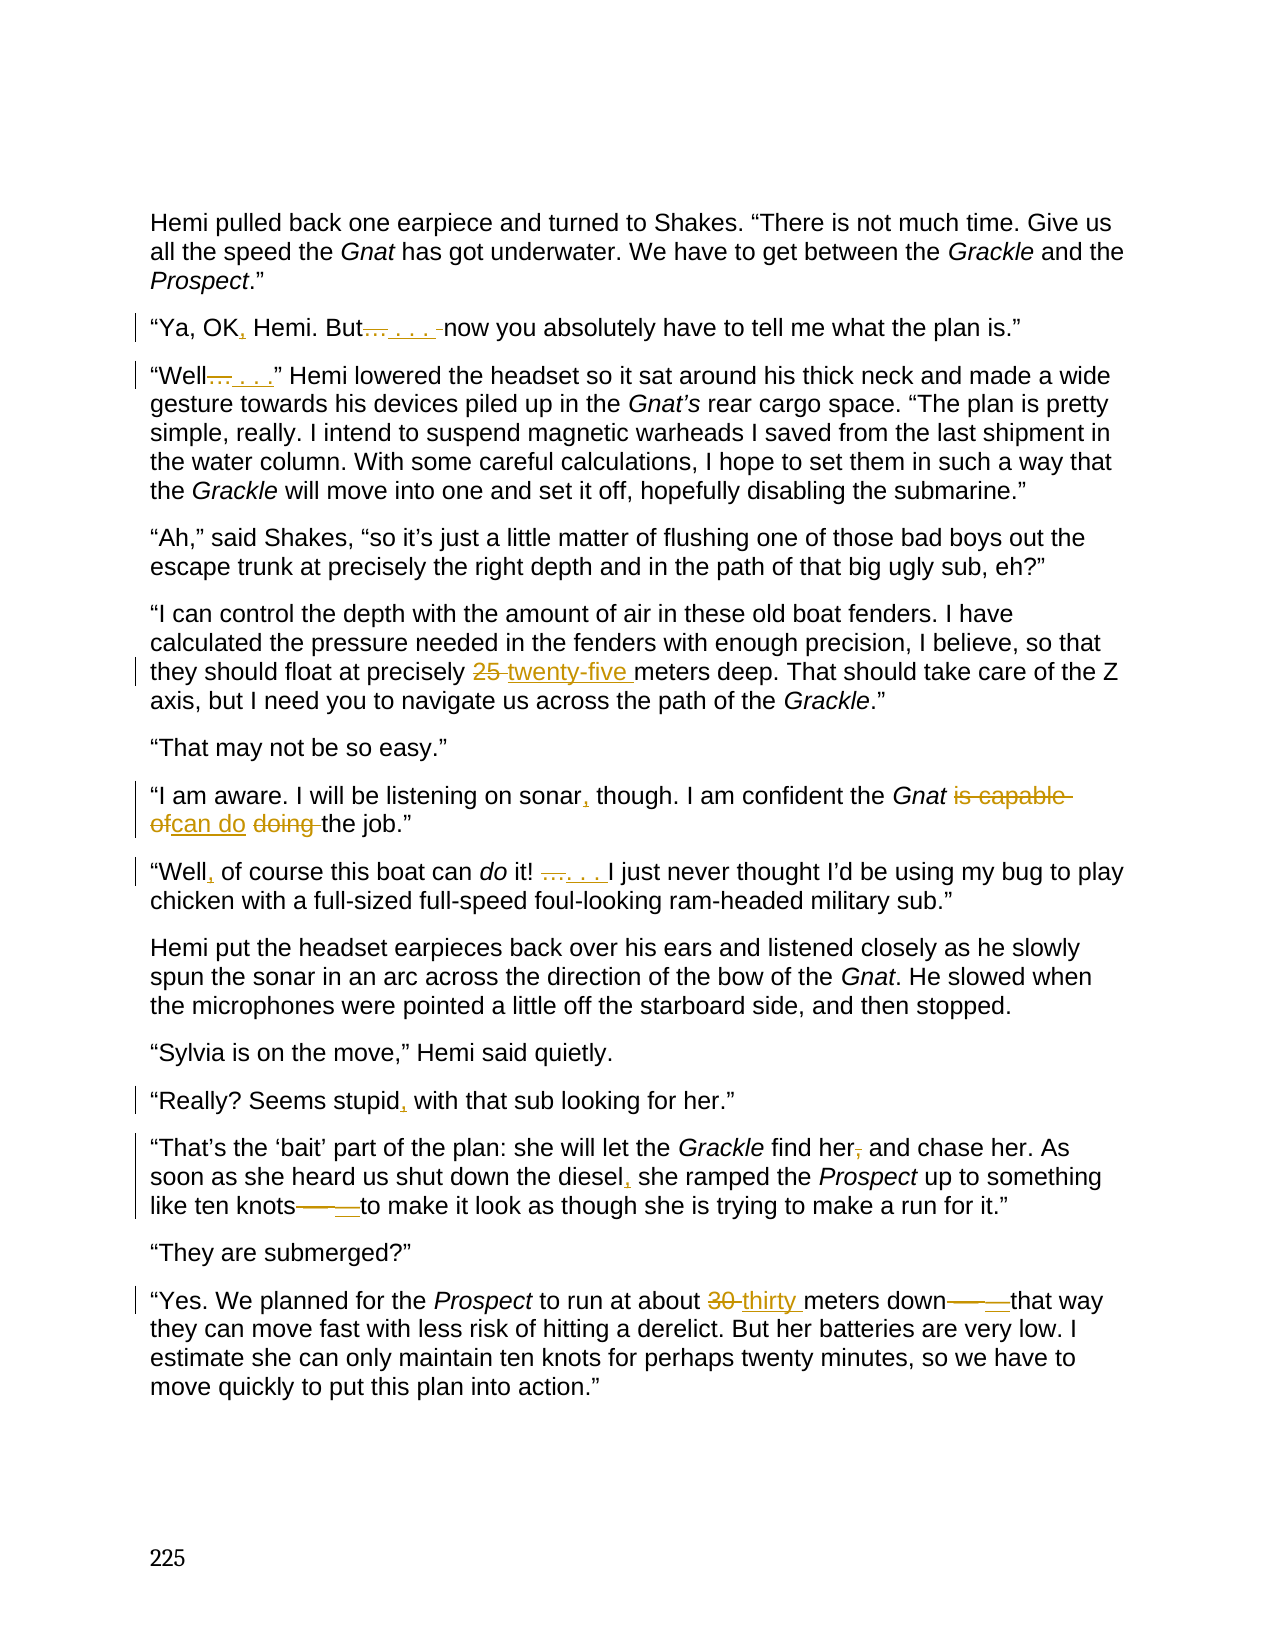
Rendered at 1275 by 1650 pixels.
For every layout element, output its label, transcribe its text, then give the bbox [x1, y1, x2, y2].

text Hemi put the headset earpieces back over his ears and listened closely as he slowly spun the sonar in an arc across the direction of the bow of the Gnat. He slowed when the microphones were pointed a little off the starboard side, and then stopped. [150, 933, 1125, 1019]
text “Well, of course this boat can do it! . . . I just never thought I’d be using my bug to play chicken with a full-sized full-speed foul-looking ram-headed military sub.” [150, 857, 1125, 914]
text “Well . . .” Hemi lowered the headset so it sat around his thick neck and made a wide gesture towards his devices piled up in the Gnat’s rear cargo space. “The plan is pretty simple, really. I intend to suspend magnetic warheads I saved from the last shipment in the water column. With some careful calculations, I hope to set them in such a way that the Grackle will move into one and set it off, hopefully disabling the submarine.” [150, 361, 1125, 504]
text “Really? Seems stupid, with that sub looking for her.” [150, 1086, 1125, 1114]
text “They are submerged?” [150, 1238, 1125, 1267]
text “Ah,” said Shakes, “so it’s just a little matter of flushing one of those bad boys out the escape trunk at precisely the right depth and in the path of that big ugly sub, eh?” [150, 523, 1125, 581]
text “I can control the depth with the amount of air in these old boat fenders. I have calculated the pressure needed in the fenders with enough precision, I believe, so that they should float at precisely twenty-five meters deep. That should take care of the Z axis, but I need you to navigate us across the path of the Grackle.” [150, 599, 1125, 714]
text “Sylvia is on the move,” Hemi said quietly. [150, 1038, 1125, 1067]
text “I am aware. I will be listening on sonar, though. I am confident the Gnat can do the job.” [150, 781, 1125, 838]
text “Yes. We planned for the Prospect to run at about thirty meters down—that way they can move fast with less risk of hitting a derelict. But her batteries are very low. I estimate she can only maintain ten knots for perhaps twenty minutes, so we have to move quickly to put this plan into action.” [150, 1286, 1125, 1401]
text Hemi pulled back one earpiece and turned to Shakes. “There is not much time. Give us all the speed the Gnat has got underwater. We have to get between the Grackle and the Prospect.” [150, 208, 1125, 294]
text “That’s the ‘bait’ part of the plan: she will let the Grackle find her and chase her. As soon as she heard us shut down the diesel, she ramped the Prospect up to something like ten knots—to make it look as though she is trying to make a run for it.” [150, 1133, 1125, 1219]
text “That may not be so easy.” [150, 733, 1125, 762]
text “Ya, OK, Hemi. But . . . now you absolutely have to tell me what the plan is.” [150, 313, 1125, 342]
